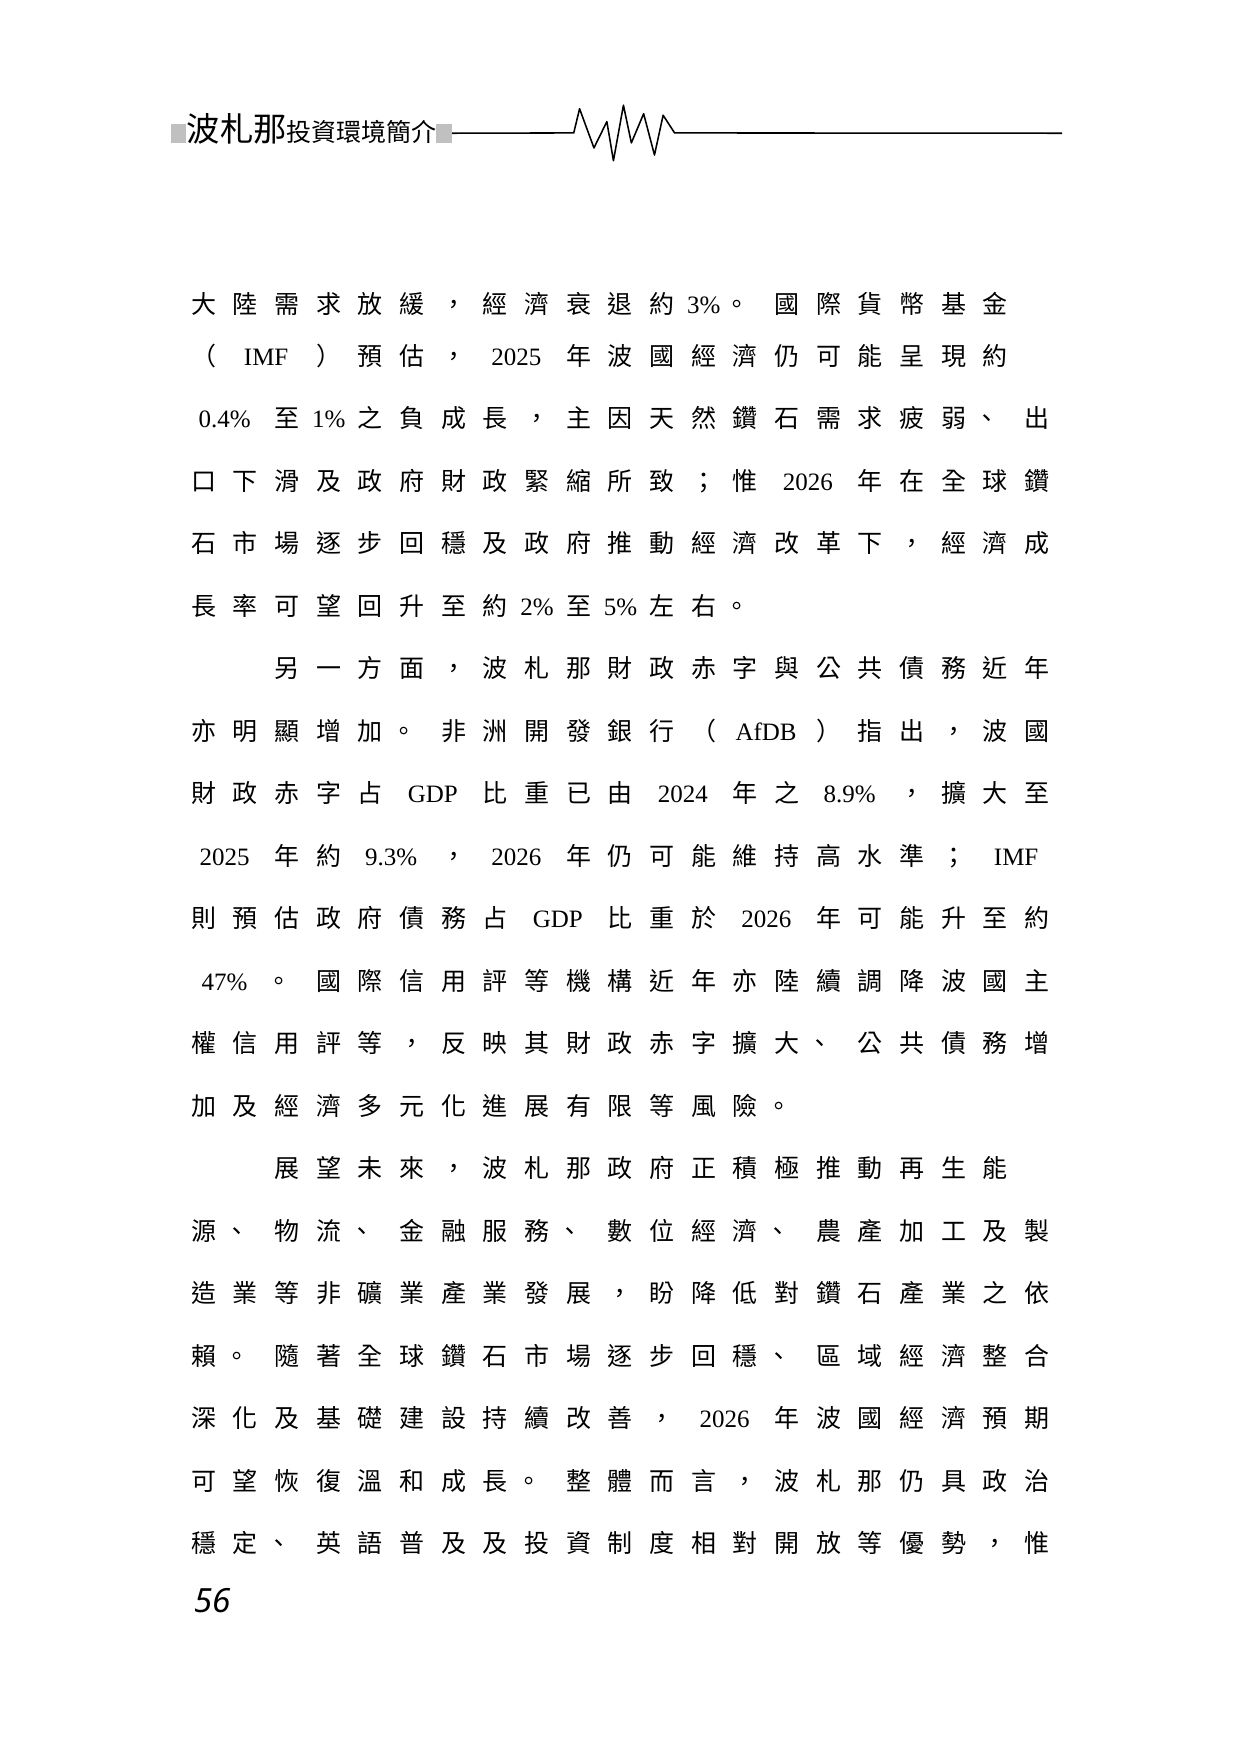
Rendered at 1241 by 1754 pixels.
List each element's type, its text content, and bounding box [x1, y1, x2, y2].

text 展望未來，波札那政府正積極推動再生能源、物流、金融服務、數位經濟、農產加工及製造業等非礦業產業發展，盼降低對鑽石產業之依賴。隨著全球鑽石市場逐步回穩、區域經濟整合深化及基礎建設持續改善，2026年波國經濟預期可望恢復溫和成長。整體而言，波札那仍具政治穩定、英語普及及投資制度相對開放等優勢，惟 [183, 1125, 1058, 1563]
text 大陸需求放緩，經濟衰退約3%。國際貨幣基金（IMF）預估，2025年波國經濟仍可能呈現約0.4%至1%之負成長，主因天然鑽石需求疲弱、出口下滑及政府財政緊縮所致；惟2026年在全球鑽石市場逐步回穩及政府推動經濟改革下，經濟成長率可望回升至約2%至5%左右。 [183, 250, 1058, 625]
text 另一方面，波札那財政赤字與公共債務近年亦明顯增加。非洲開發銀行（AfDB）指出，波國財政赤字占GDP比重已由2024年之8.9%，擴大至2025年約9.3%，2026年仍可能維持高水準；IMF則預估政府債務占GDP比重於2026年可能升至約47%。國際信用評等機構近年亦陸續調降波國主權信用評等，反映其財政赤字擴大、公共債務增加及經濟多元化進展有限等風險。 [183, 625, 1058, 1125]
